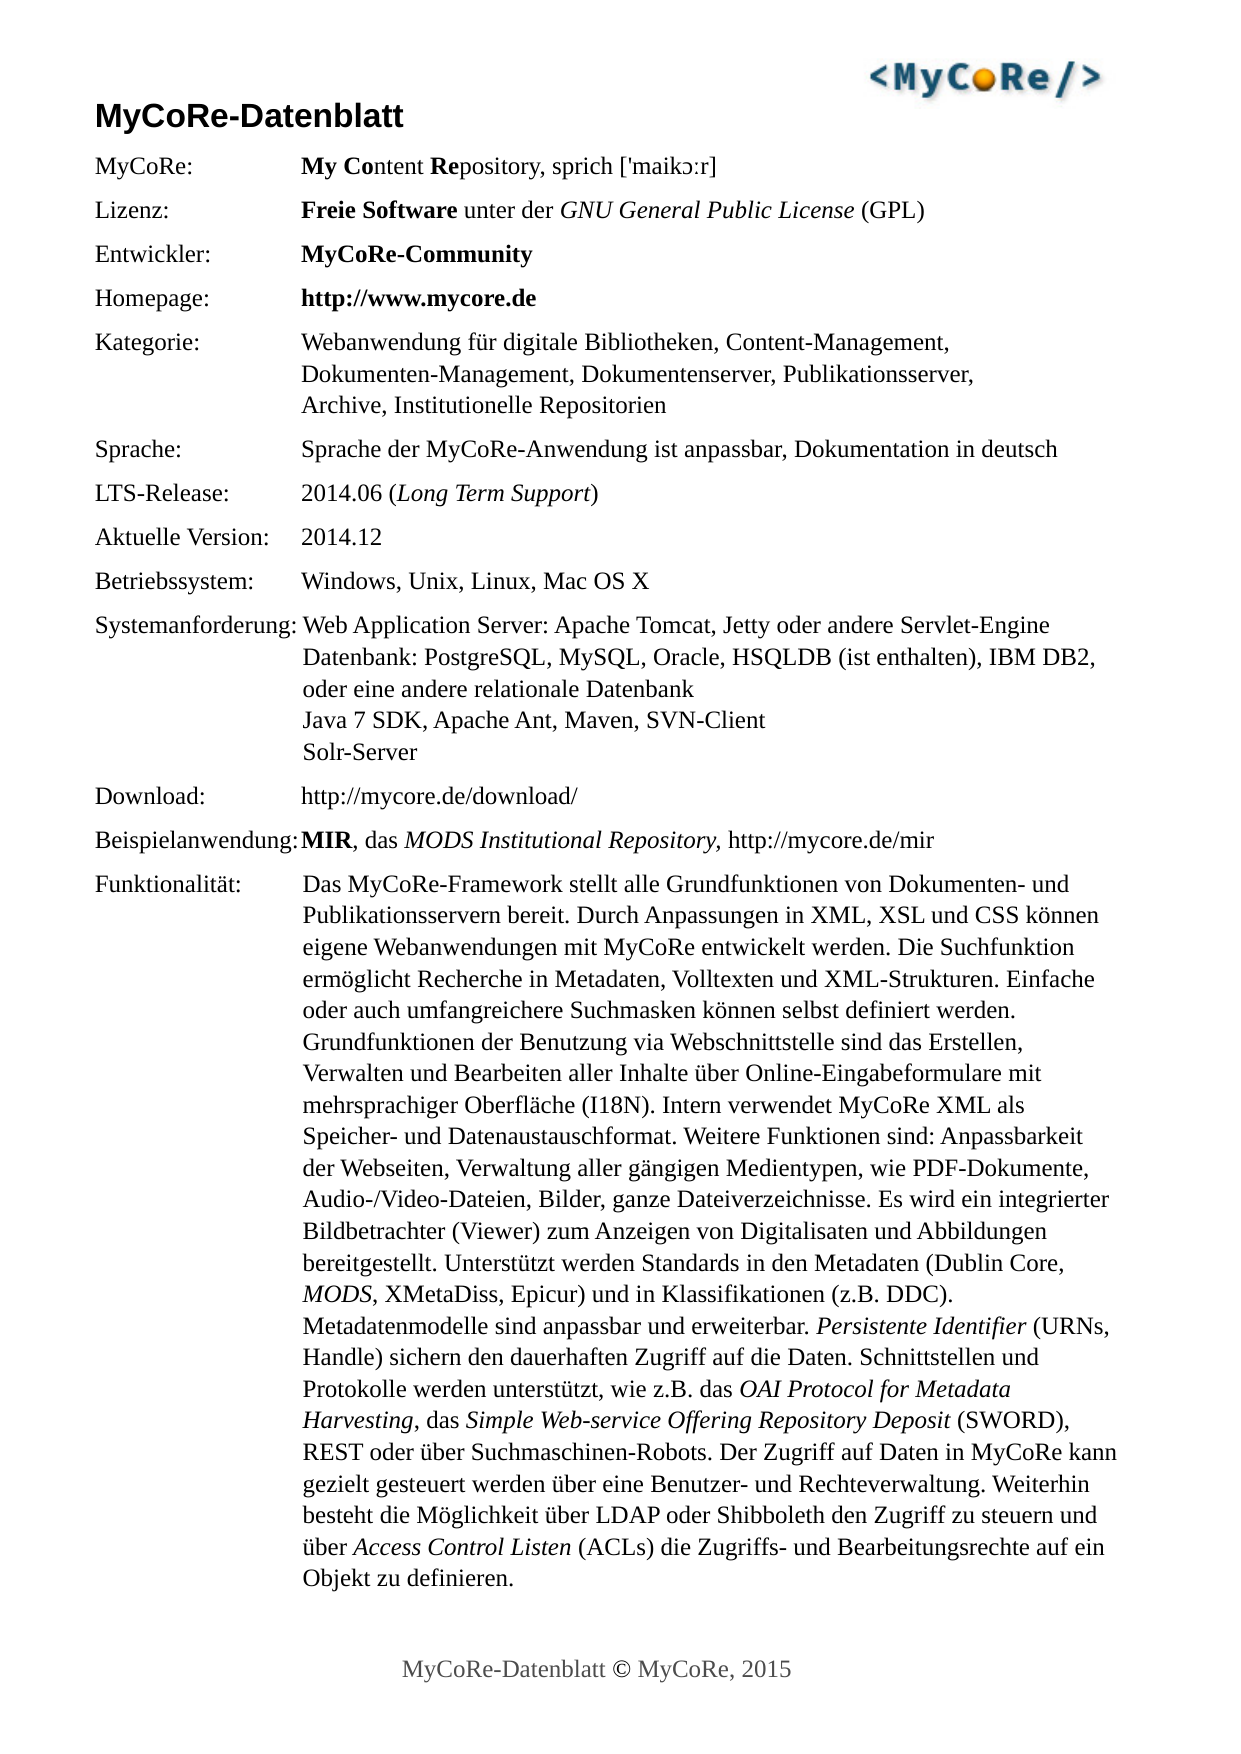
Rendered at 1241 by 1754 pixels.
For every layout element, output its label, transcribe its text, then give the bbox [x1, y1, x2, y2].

text Sprache: Sprache der MyCoRe-Anwendung ist anpassbar, Dokumentation in deutsch [94, 434, 1122, 463]
text LTS-Release: 2014.06 (Long Term Support) [94, 478, 1122, 507]
text Kategorie: Webanwendung für digitale Bibliotheken, Content-Management, Dokumenten-Management, Dokumentenserver, Publikationsserver, Archive, Institutionelle Repositorien [94, 327, 1122, 419]
text Beispielanwendung: MIR, das MODS Institutional Repository, http://mycore.de/mir [94, 825, 1122, 854]
subtitle MyCoRe-Datenblatt [94, 96, 1122, 134]
text Download: http://mycore.de/download/ [94, 781, 1122, 809]
text Entwickler: MyCoRe-Community [94, 239, 1122, 268]
text Lizenz: Freie Software unter der GNU General Public License (GPL) [94, 195, 1122, 224]
text Systemanforderung: Web Application Server: Apache Tomcat, Jetty oder andere Servlet-Engine Datenbank: PostgreSQL, MySQL, Oracle, HSQLDB (ist enthalten), IBM DB2, oder eine andere relationale Datenbank Java 7 SDK, Apache Ant, Maven, SVN-Client Solr-Server [94, 611, 1127, 766]
text Homepage: http://www.mycore.de [94, 283, 1122, 312]
text Aktuelle Version: 2014.12 [94, 522, 1122, 551]
text Funktionalität: Das MyCoRe-Framework stellt alle Grundfunktionen von Dokumenten- und Publikationsservern bereit. Durch Anpassungen in XML, XSL und CSS können eigene Webanwendungen mit MyCoRe entwickelt werden. Die Suchfunktion ermöglicht Recherche in Metadaten, Volltexten und XML-Strukturen. Einfache oder auch umfangreichere Suchmasken können selbst definiert werden. Grundfunktionen der Benutzung via Webschnittstelle sind das Erstellen, Verwalten und Bearbeiten aller Inhalte über Online-Eingabeformulare mit mehrsprachiger Oberfläche (I18N). Intern verwendet MyCoRe XML als Speicher- und Datenaustauschformat. Weitere Funktionen sind: Anpassbarkeit der Webseiten, Verwaltung aller gängigen Medientypen, wie PDF-Dokumente, Audio-/Video-Dateien, Bilder, ganze Dateiverzeichnisse. Es wird ein integrierter Bildbetrachter (Viewer) zum Anzeigen von Digitalisaten und Abbildungen bereitgestellt. Unterstützt werden Standards in den Metadaten (Dublin Core, MODS, XMetaDiss, Epicur) und in Klassifikationen (z.B. DDC). Metadatenmodelle sind anpassbar und erweiterbar. Persistente Identifier (URNs, Handle) sichern den dauerhaften Zugriff auf die Daten. Schnittstellen und Protokolle werden unterstützt, wie z.B. das OAI Protocol for Metadata Harvesting, das Simple Web-service Offering Repository Deposit (SWORD), REST oder über Suchmaschinen-Robots. Der Zugriff auf Daten in MyCoRe kann gezielt gesteuert werden über eine Benutzer- und Rechteverwaltung. Weiterhin besteht die Möglichkeit über LDAP oder Shibboleth den Zugriff zu steuern und über Access Control Listen (ACLs) die Zugriffs- und Bearbeitungsrechte auf ein Objekt zu definieren. [94, 869, 1121, 1592]
picture [852, 46, 1119, 109]
text MyCoRe: My Content Repository, sprich ['maikɔːr] [94, 151, 1122, 179]
text Betriebssystem: Windows, Unix, Linux, Mac OS X [94, 566, 1122, 595]
